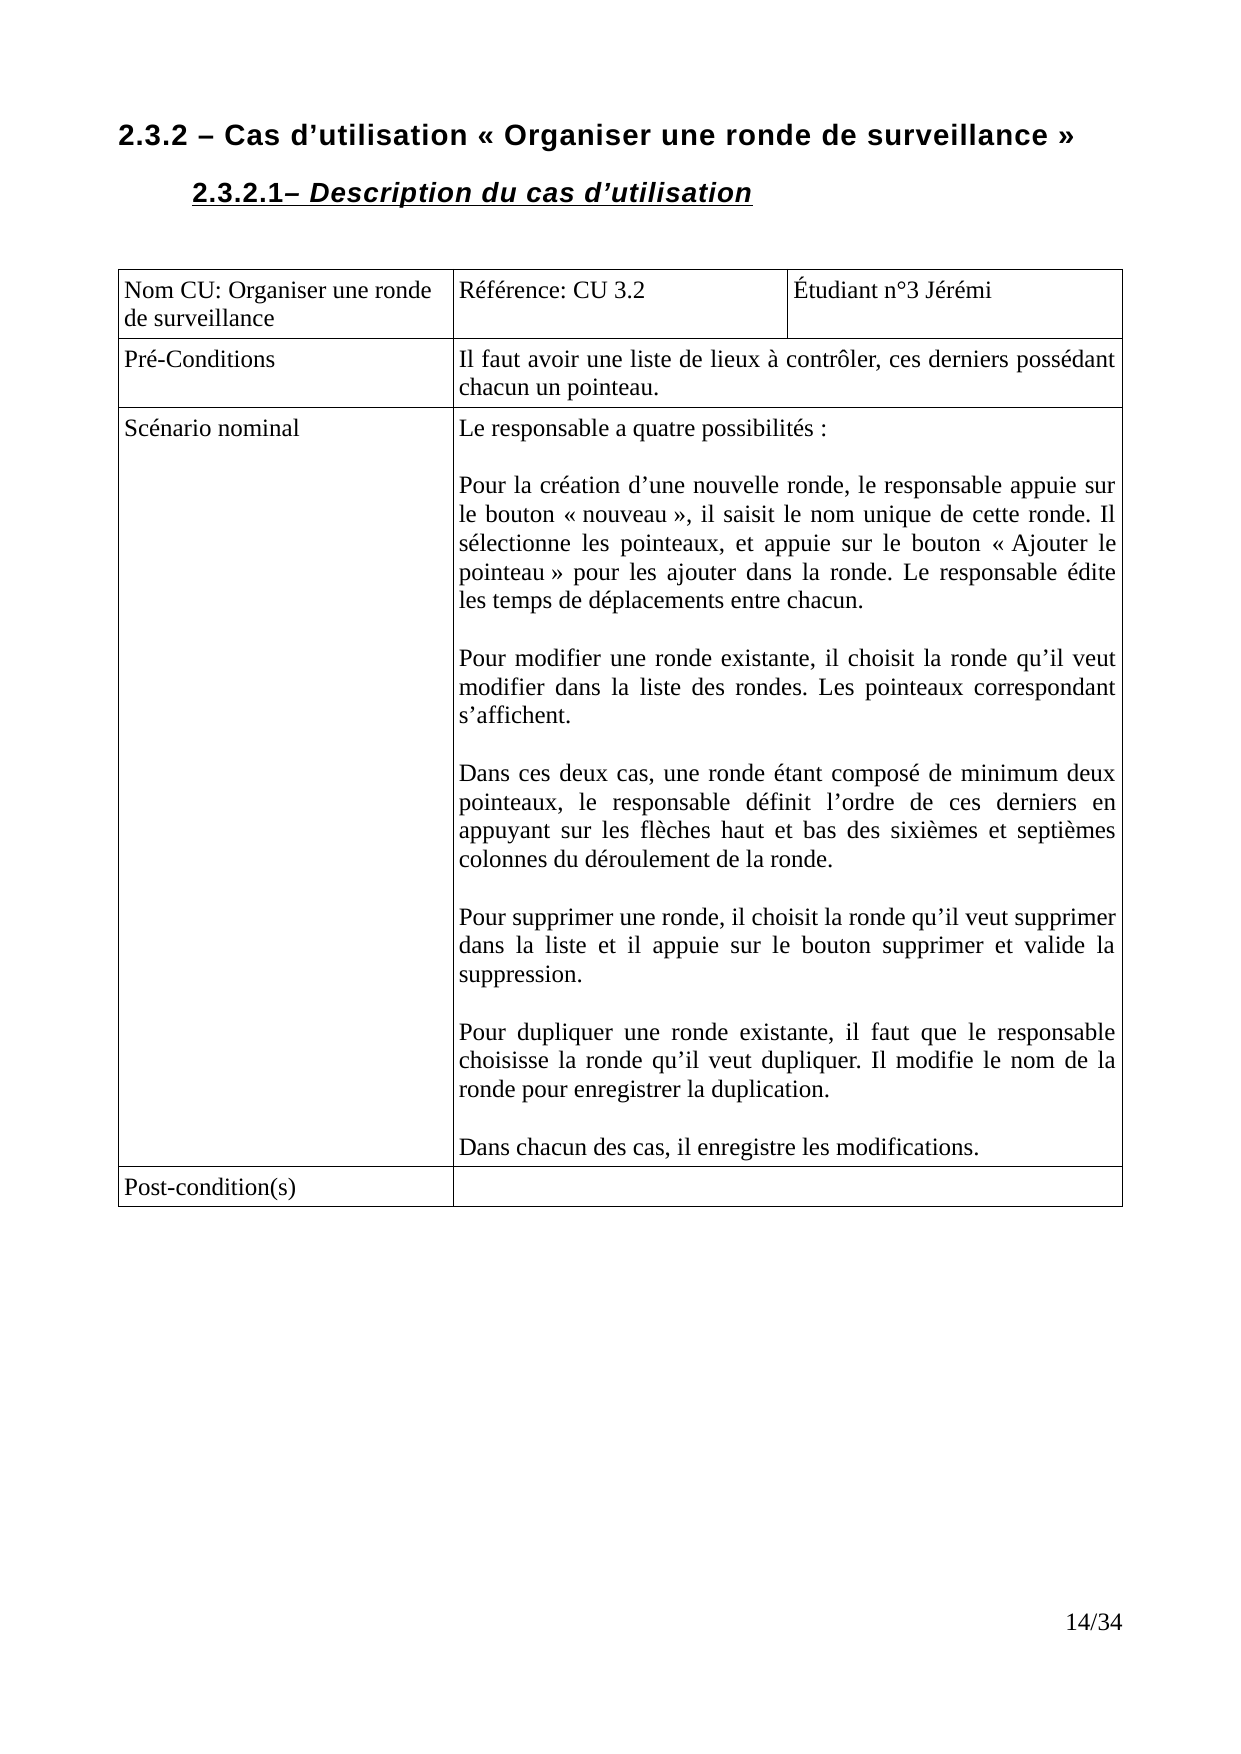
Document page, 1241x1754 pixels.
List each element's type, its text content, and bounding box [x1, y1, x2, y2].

table_cell Pré-Conditions [119, 339, 453, 407]
table_cell Le responsable a quatre possibilités : Pour la création d’une nouvelle ronde, le responsable appuie sur le bouton « nouveau », il saisit le nom unique de cette ronde. Il sélectionne les pointeaux, et appuie sur le bouton « Ajouter le pointeau » pour les ajouter dans la ronde. Le responsable édite les temps de déplacements entre chacun. Pour modifier une ronde existante, il choisit la ronde qu’il veut modifier dans la liste des rondes. Les pointeaux correspondant s’affichent. Dans ces deux cas, une ronde étant composé de minimum deux pointeaux, le responsable définit l’ordre de ces derniers en appuyant sur les flèches haut et bas des sixièmes et septièmes colonnes du déroulement de la ronde. Pour supprimer une ronde, il choisit la ronde qu’il veut supprimer dans la liste et il appuie sur le bouton supprimer et valide la suppression. Pour dupliquer une ronde existante, il faut que le responsable choisisse la ronde qu’il veut dupliquer. Il modifie le nom de la ronde pour enregistrer la duplication. Dans chacun des cas, il enregistre les modifications. [454, 408, 1122, 1166]
table_cell Post-condition(s) [119, 1167, 453, 1206]
table_cell Scénario nominal [119, 408, 453, 1166]
subtitle 2.3.2 – Cas d’utilisation « Organiser une ronde de surveillance » [118, 118, 1122, 152]
table_cell Il faut avoir une liste de lieux à contrôler, ces derniers possédant chacun un pointeau. [454, 339, 1122, 407]
table_header Étudiant n°3 Jérémi [788, 270, 1122, 338]
table_cell [454, 1167, 1122, 1206]
table_header Nom CU: Organiser une ronde de surveillance [119, 270, 453, 338]
subtitle 2.3.2.1– Description du cas d’utilisation [118, 177, 1122, 209]
table_header Référence: CU 3.2 [454, 270, 787, 338]
